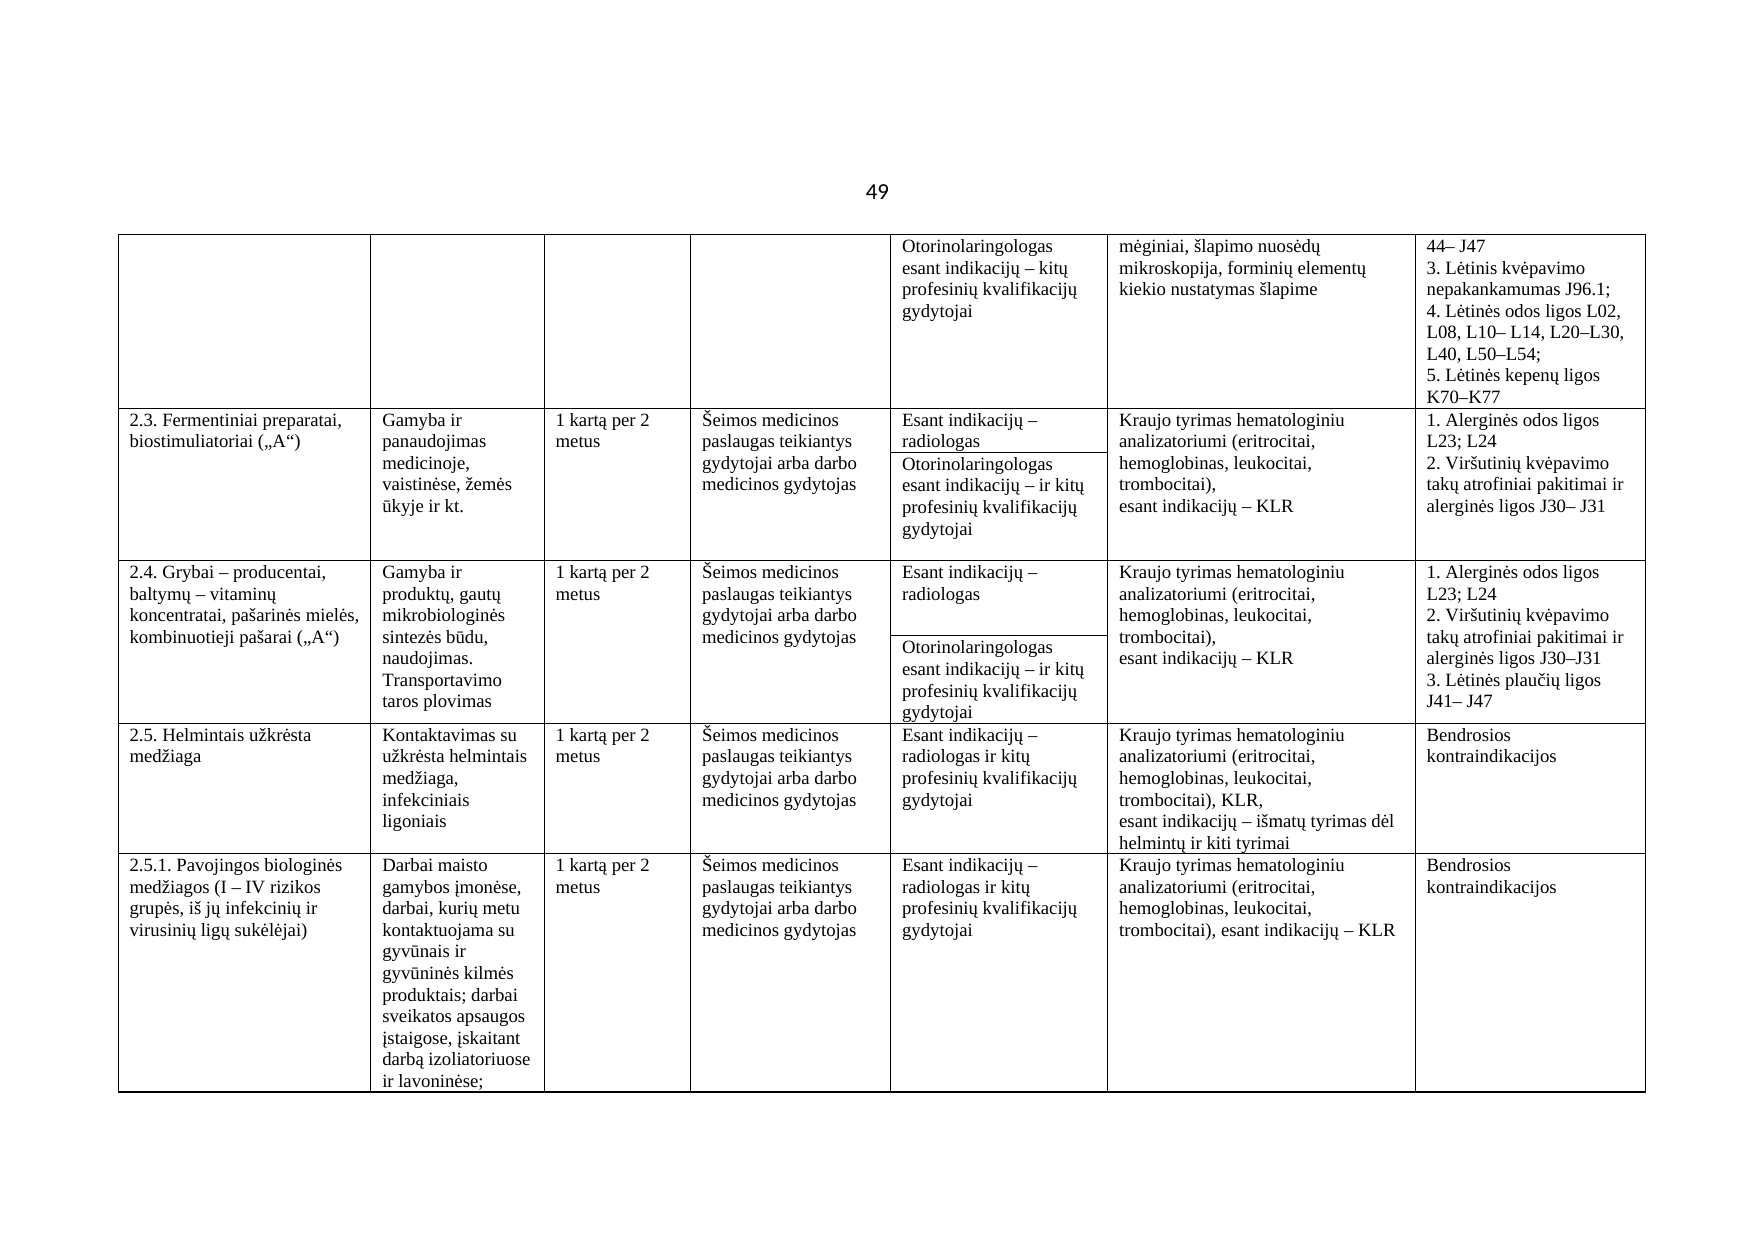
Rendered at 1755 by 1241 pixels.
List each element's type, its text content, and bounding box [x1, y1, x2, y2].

table_cell 1 kartą per 2 metus [545, 724, 690, 853]
table_cell [545, 235, 690, 407]
table_cell 1. Alerginės odos ligos L23; L24 2. Viršutinių kvėpavimo takų atrofiniai pakitimai ir alerginės ligos J30– J31 [1416, 409, 1645, 560]
table_cell mėginiai, šlapimo nuosėdų mikroskopija, forminių elementų kiekio nustatymas šlapime [1108, 235, 1415, 407]
table_cell [1646, 853, 1650, 1091]
table_cell Darbai maisto gamybos įmonėse, darbai, kurių metu kontaktuojama su gyvūnais ir gyvūninės kilmės produktais; darbai sveikatos apsaugos įstaigose, įskaitant darbą izoliatoriuose ir lavoninėse; [371, 854, 544, 1091]
table_cell 1. Alerginės odos ligos L23; L24 2. Viršutinių kvėpavimo takų atrofiniai pakitimai ir alerginės ligos J30–J31 3. Lėtinės plaučių ligos J41– J47 [1416, 561, 1645, 723]
table_cell Otorinolaringologas esant indikacijų – kitų profesinių kvalifikacijų gydytojai [891, 235, 1107, 407]
table_cell Esant indikacijų – radiologas ir kitų profesinių kvalifikacijų gydytojai [891, 724, 1107, 853]
table_cell [119, 235, 370, 407]
table_cell 2.4. Grybai – producentai, baltymų – vitaminų koncentratai, pašarinės mielės, kombinuotieji pašarai („A“) [119, 561, 370, 723]
table_cell 2.5.1. Pavojingos biologinės medžiagos (I – IV rizikos grupės, iš jų infekcinių ir virusinių ligų sukėlėjai) [119, 854, 370, 1091]
table_cell Kraujo tyrimas hematologiniu analizatoriumi (eritrocitai, hemoglobinas, leukocitai, trombocitai), KLR, esant indikacijų – išmatų tyrimas dėl helmintų ir kiti tyrimai [1108, 724, 1415, 853]
table_cell [1646, 234, 1650, 407]
table_cell 2.3. Fermentiniai preparatai, biostimuliatoriai („A“) [119, 409, 370, 560]
table_cell 1 kartą per 2 metus [545, 854, 690, 1091]
table_cell Otorinolaringologas esant indikacijų – ir kitų profesinių kvalifikacijų gydytojai [891, 453, 1107, 560]
table_cell [1646, 723, 1650, 853]
table_cell [371, 235, 544, 407]
table_cell 2.5. Helmintais užkrėsta medžiaga [119, 724, 370, 853]
table_cell Kraujo tyrimas hematologiniu analizatoriumi (eritrocitai, hemoglobinas, leukocitai, trombocitai), esant indikacijų – KLR [1108, 409, 1415, 560]
table_cell Šeimos medicinos paslaugas teikiantys gydytojai arba darbo medicinos gydytojas [691, 854, 890, 1091]
table_cell Gamyba ir panaudojimas medicinoje, vaistinėse, žemės ūkyje ir kt. [371, 409, 544, 560]
table_cell Šeimos medicinos paslaugas teikiantys gydytojai arba darbo medicinos gydytojas [691, 561, 890, 723]
table_cell Bendrosios kontraindikacijos [1416, 724, 1645, 853]
table_cell [1646, 408, 1650, 452]
table_cell [1646, 635, 1650, 723]
table_cell [1646, 452, 1650, 560]
table_cell Kraujo tyrimas hematologiniu analizatoriumi (eritrocitai, hemoglobinas, leukocitai, trombocitai), esant indikacijų – KLR [1108, 561, 1415, 723]
table_cell Šeimos medicinos paslaugas teikiantys gydytojai arba darbo medicinos gydytojas [691, 409, 890, 560]
table_cell Otorinolaringologas esant indikacijų – ir kitų profesinių kvalifikacijų gydytojai [891, 636, 1107, 723]
table_cell Bendrosios kontraindikacijos [1416, 854, 1645, 1091]
table_cell Esant indikacijų – radiologas [891, 409, 1107, 452]
table_cell [691, 235, 890, 407]
table_cell Šeimos medicinos paslaugas teikiantys gydytojai arba darbo medicinos gydytojas [691, 724, 890, 853]
table_cell [1646, 560, 1650, 635]
table_cell Kraujo tyrimas hematologiniu analizatoriumi (eritrocitai, hemoglobinas, leukocitai, trombocitai), esant indikacijų – KLR [1108, 854, 1415, 1091]
table_cell Esant indikacijų – radiologas [891, 561, 1107, 635]
table_cell Esant indikacijų – radiologas ir kitų profesinių kvalifikacijų gydytojai [891, 854, 1107, 1091]
table_cell Gamyba ir produktų, gautų mikrobiologinės sintezės būdu, naudojimas. Transportavimo taros plovimas [371, 561, 544, 723]
table_cell Kontaktavimas su užkrėsta helmintais medžiaga, infekciniais ligoniais [371, 724, 544, 853]
table_cell 1 kartą per 2 metus [545, 409, 690, 560]
table_cell 1 kartą per 2 metus [545, 561, 690, 723]
table_cell 44– J47 3. Lėtinis kvėpavimo nepakankamumas J96.1; 4. Lėtinės odos ligos L02, L08, L10– L14, L20–L30, L40, L50–L54; 5. Lėtinės kepenų ligos K70–K77 [1416, 235, 1645, 407]
